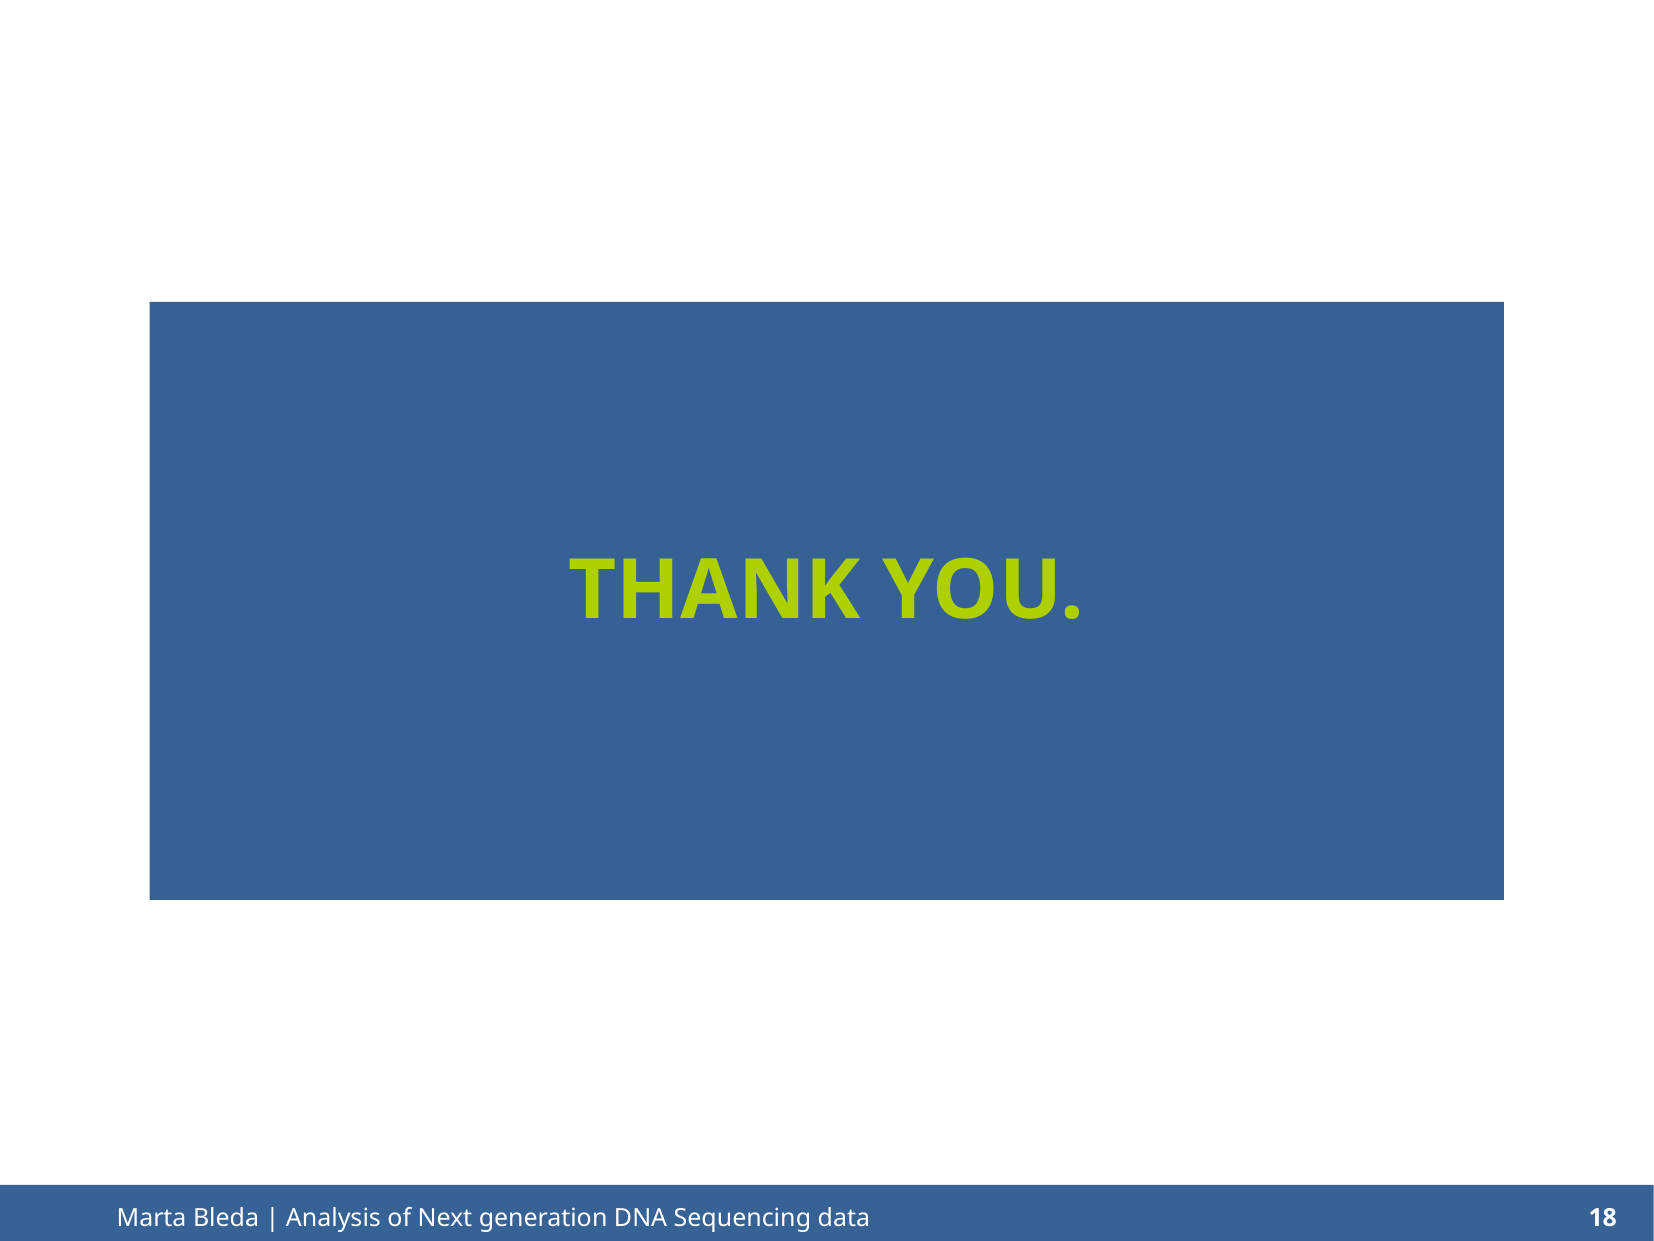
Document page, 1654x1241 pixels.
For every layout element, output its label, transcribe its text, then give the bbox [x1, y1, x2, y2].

title THANK YOU. [219, 351, 1435, 821]
